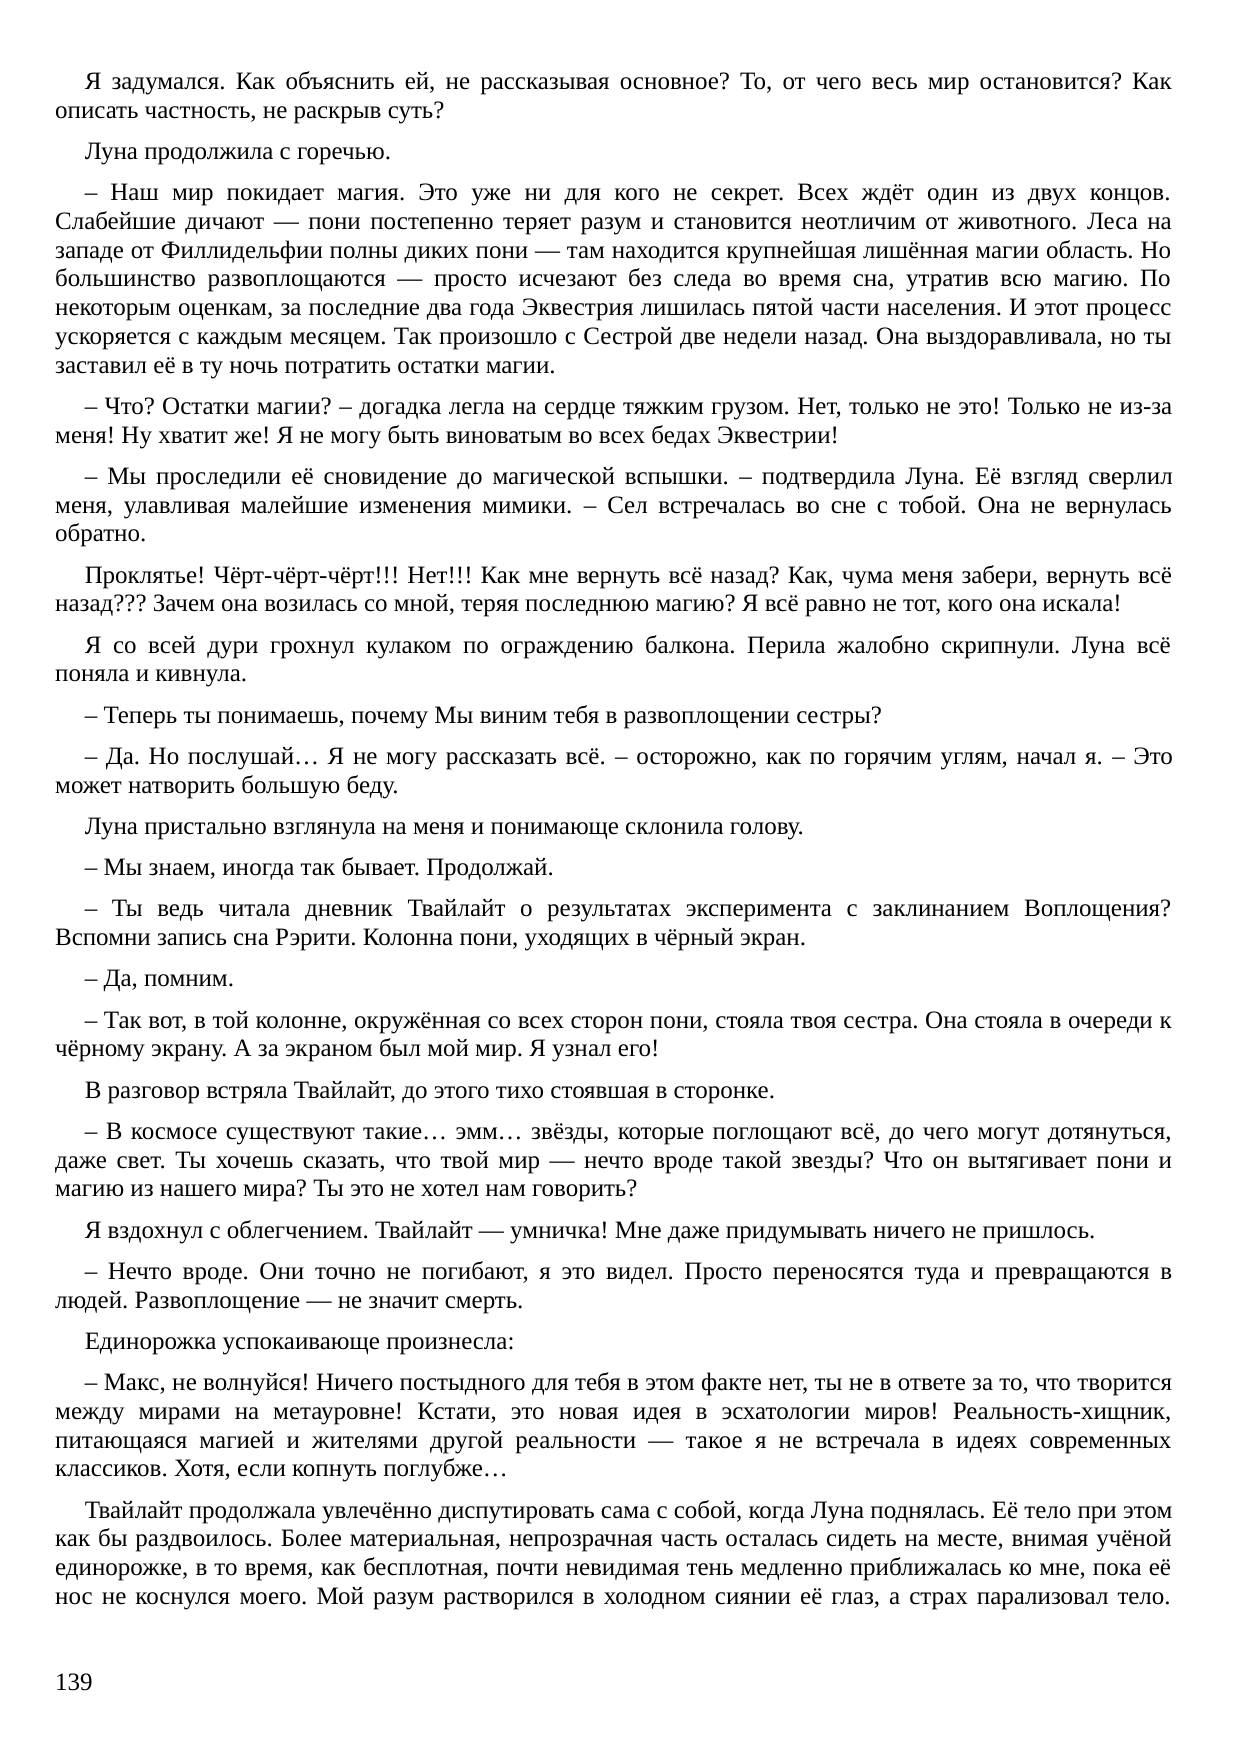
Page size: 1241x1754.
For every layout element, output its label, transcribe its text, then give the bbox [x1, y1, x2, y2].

text – Так вот, в той колонне, окружённая со всех сторон пони, стояла твоя сестра. Она стояла в очереди к чёрному экрану. А за экраном был мой мир. Я узнал его! [55, 1005, 1173, 1062]
text – Что? Остатки магии? – догадка легла на сердце тяжким грузом. Нет, только не это! Только не из-за меня! Ну хватит же! Я не могу быть виноватым во всех бедах Эквестрии! [55, 391, 1173, 448]
text – Теперь ты понимаешь, почему Мы виним тебя в развоплощении сестры? [55, 700, 1173, 728]
text – Наш мир покидает магия. Это уже ни для кого не секрет. Всех ждёт один из двух концов. Слабейшие дичают — пони постепенно теряет разум и становится неотличим от животного. Леса на западе от Филлидельфии полны диких пони — там находится крупнейшая лишённая магии область. Но большинство развоплощаются — просто исчезают без следа во время сна, утратив всю магию. По некоторым оценкам, за последние два года Эквестрия лишилась пятой части населения. И этот процесс ускоряется с каждым месяцем. Так произошло с Сестрой две недели назад. Она выздоравливала, но ты заставил её в ту ночь потратить остатки магии. [55, 177, 1173, 378]
text – Мы знаем, иногда так бывает. Продолжай. [55, 852, 1173, 881]
text – Нечто вроде. Они точно не погибают, я это видел. Просто переносятся туда и превращаются в людей. Развоплощение — не значит смерть. [55, 1256, 1173, 1313]
text – Да. Но послушай… Я не могу рассказать всё. – осторожно, как по горячим углям, начал я. – Это может натворить большую беду. [55, 741, 1173, 798]
text Я задумался. Как объяснить ей, не рассказывая основное? То, от чего весь мир остановится? Как описать частность, не раскрыв суть? [55, 66, 1173, 123]
text – Мы проследили её сновидение до магической вспышки. – подтвердила Луна. Её взгляд сверлил меня, улавливая малейшие изменения мимики. – Сел встречалась во сне с тобой. Она не вернулась обратно. [55, 461, 1173, 547]
text – Макс, не волнуйся! Ничего постыдного для тебя в этом факте нет, ты не в ответе за то, что творится между мирами на метауровне! Кстати, это новая идея в эсхатологии миров! Реальность-хищник, питающаяся магией и жителями другой реальности — такое я не встречала в идеях современных классиков. Хотя, если копнуть поглубже… [55, 1367, 1173, 1482]
text – Да, помним. [55, 963, 1173, 992]
text Я со всей дури грохнул кулаком по ограждению балкона. Перила жалобно скрипнули. Луна всё поняла и кивнула. [55, 630, 1173, 687]
text Проклятье! Чёрт-чёрт-чёрт!!! Нет!!! Как мне вернуть всё назад? Как, чума меня забери, вернуть всё назад??? Зачем она возилась со мной, теряя последнюю магию? Я всё равно не тот, кого она искала! [55, 560, 1173, 617]
text – Ты ведь читала дневник Твайлайт о результатах эксперимента с заклинанием Воплощения? Вспомни запись сна Рэрити. Колонна пони, уходящих в чёрный экран. [55, 893, 1173, 951]
text Луна пристально взглянула на меня и понимающе склонила голову. [55, 811, 1173, 840]
text В разговор встряла Твайлайт, до этого тихо стоявшая в сторонке. [55, 1075, 1173, 1103]
text – В космосе существуют такие… эмм… звёзды, которые поглощают всё, до чего могут дотянуться, даже свет. Ты хочешь сказать, что твой мир — нечто вроде такой звезды? Что он вытягивает пони и магию из нашего мира? Ты это не хотел нам говорить? [55, 1116, 1173, 1202]
text Твайлайт продолжала увлечённо диспутировать сама с собой, когда Луна поднялась. Её тело при этом как бы раздвоилось. Более материальная, непрозрачная часть осталась сидеть на месте, внимая учёной единорожке, в то время, как бесплотная, почти невидимая тень медленно приближалась ко мне, пока её нос не коснулся моего. Мой разум растворился в холодном сиянии её глаз, а страх парализовал тело. [55, 1495, 1173, 1610]
text Единорожка успокаивающе произнесла: [55, 1326, 1173, 1355]
text Я вздохнул с облегчением. Твайлайт — умничка! Мне даже придумывать ничего не пришлось. [55, 1215, 1173, 1243]
text Луна продолжила с горечью. [55, 136, 1173, 165]
